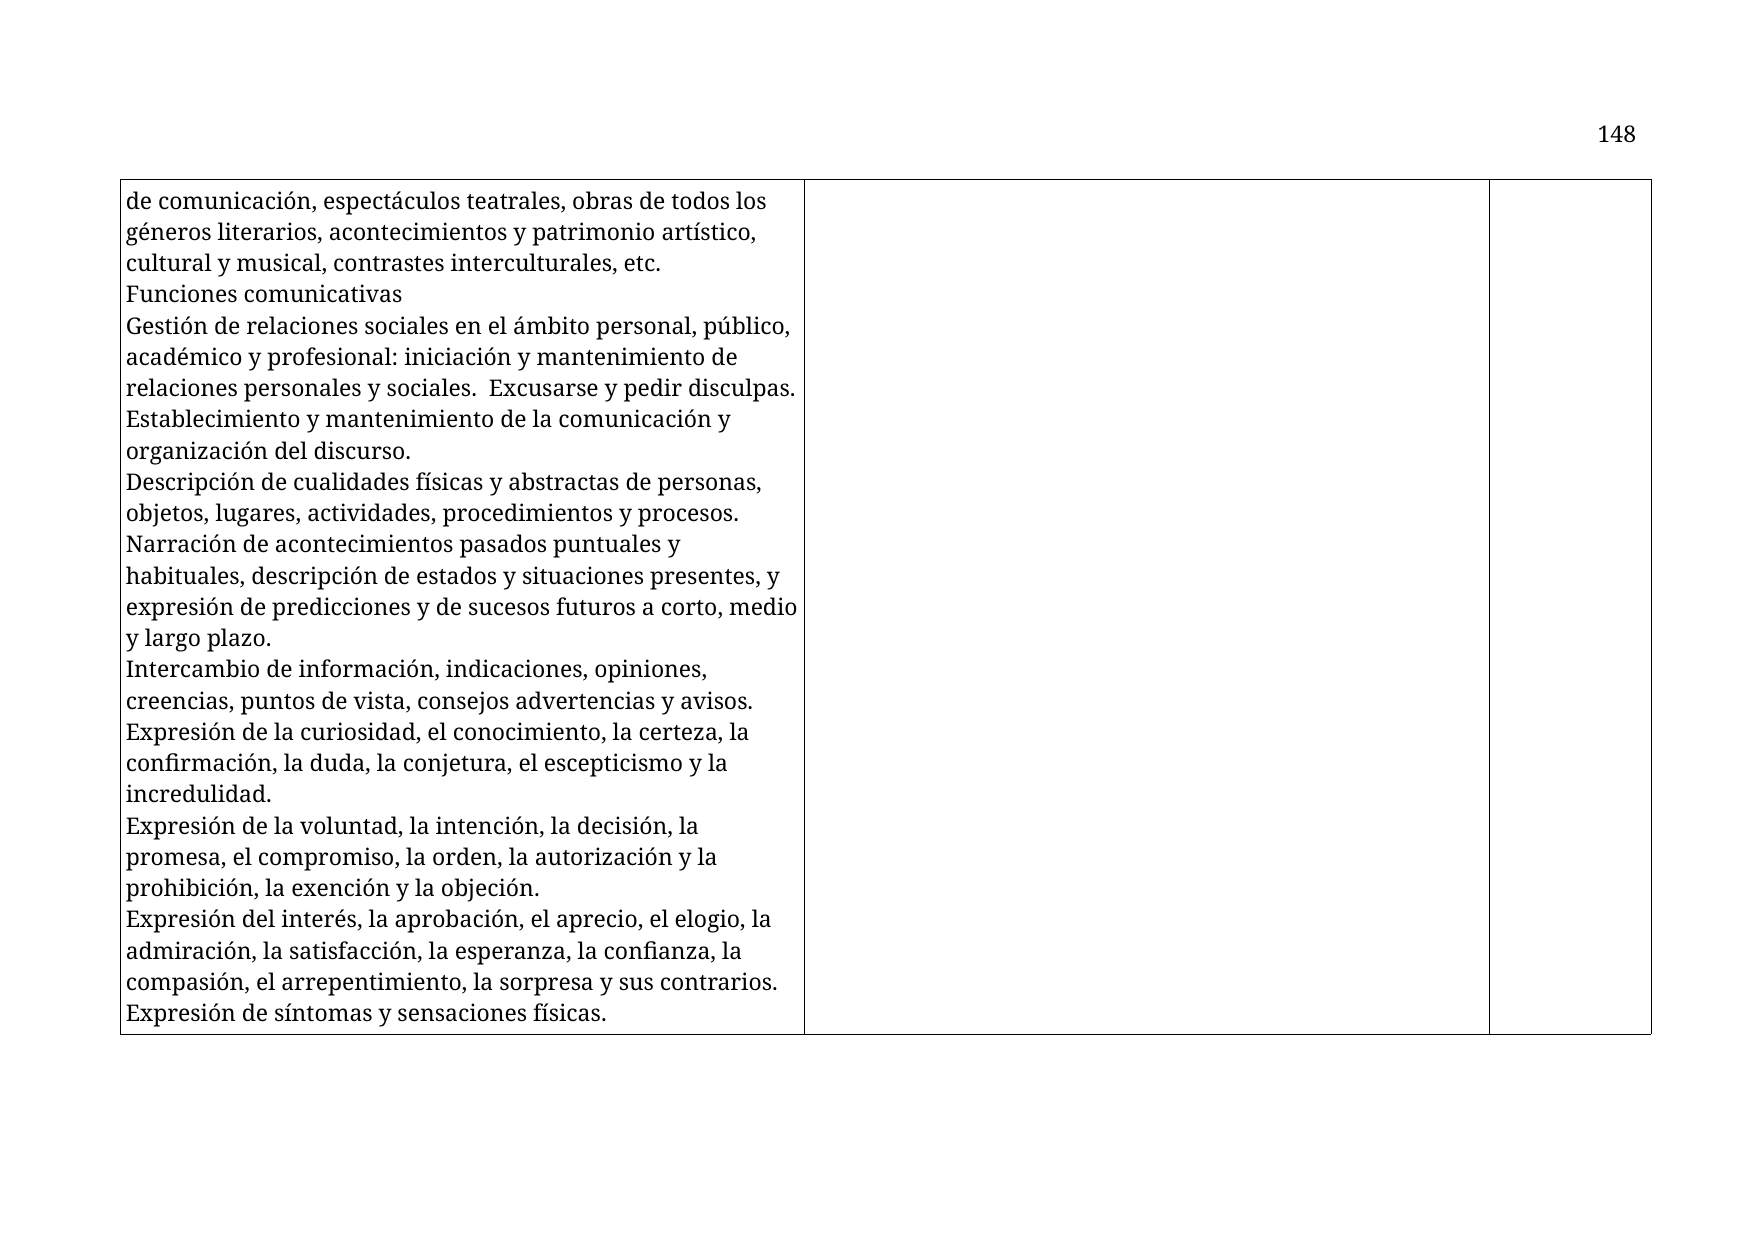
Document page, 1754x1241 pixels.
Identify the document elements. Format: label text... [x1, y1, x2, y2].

table_cell de comunicación, espectáculos teatrales, obras de todos los géneros literarios, acontecimientos y patrimonio artístico, cultural y musical, contrastes interculturales, etc. Funciones comunicativas Gestión de relaciones sociales en el ámbito personal, público, académico y profesional: iniciación y mantenimiento de relaciones personales y sociales. Excusarse y pedir disculpas. Establecimiento y mantenimiento de la comunicación y organización del discurso. Descripción de cualidades físicas y abstractas de personas, objetos, lugares, actividades, procedimientos y procesos. Narración de acontecimientos pasados puntuales y habituales, descripción de estados y situaciones presentes, y expresión de predicciones y de sucesos futuros a corto, medio y largo plazo. Intercambio de información, indicaciones, opiniones, creencias, puntos de vista, consejos advertencias y avisos. Expresión de la curiosidad, el conocimiento, la certeza, la confirmación, la duda, la conjetura, el escepticismo y la incredulidad. Expresión de la voluntad, la intención, la decisión, la promesa, el compromiso, la orden, la autorización y la prohibición, la exención y la objeción. Expresión del interés, la aprobación, el aprecio, el elogio, la admiración, la satisfacción, la esperanza, la confianza, la compasión, el arrepentimiento, la sorpresa y sus contrarios. Expresión de síntomas y sensaciones físicas. [121, 180, 804, 1034]
table_cell [805, 180, 1489, 1034]
table_cell [1490, 180, 1651, 1034]
